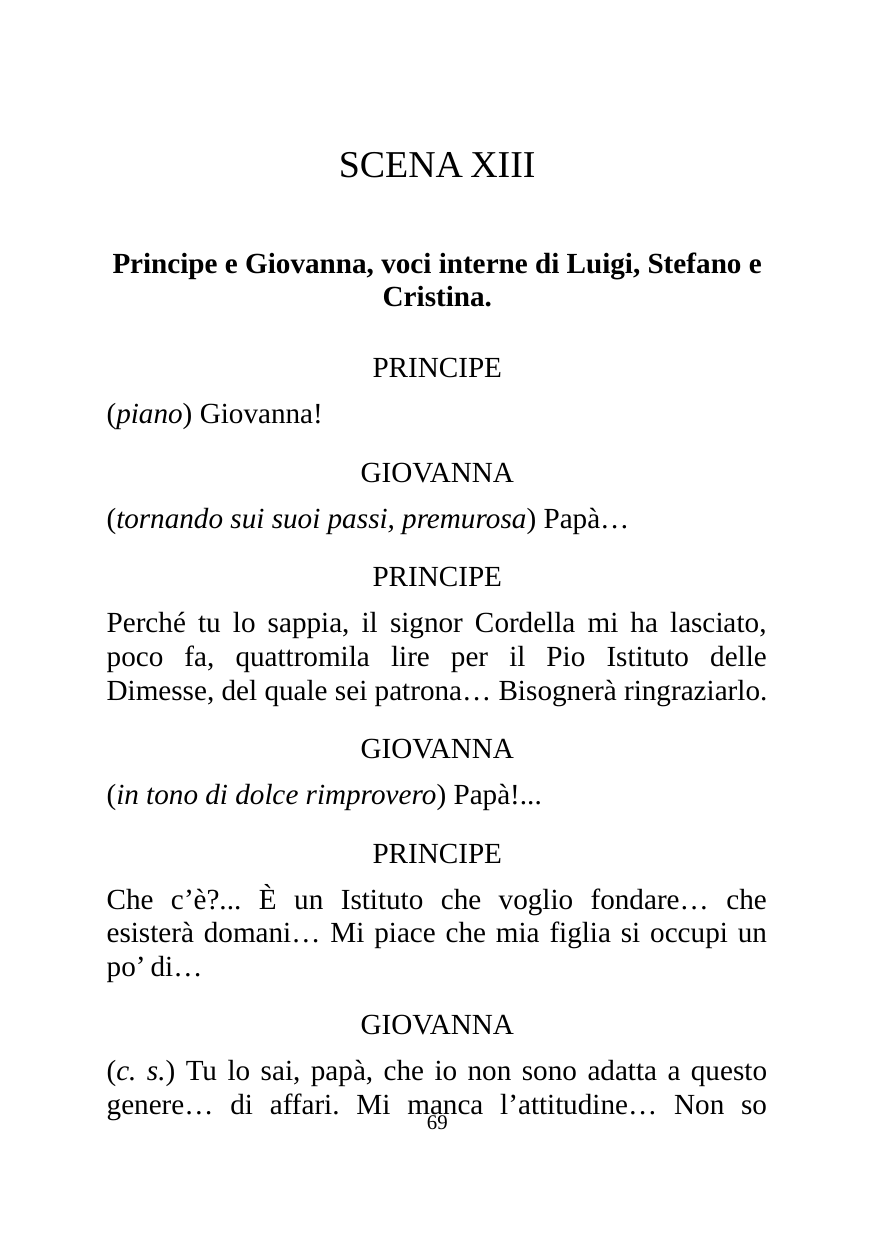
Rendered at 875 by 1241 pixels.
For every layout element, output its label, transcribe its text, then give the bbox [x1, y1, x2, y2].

text (tornando sui suoi passi, premurosa) Papà… [106, 501, 768, 534]
text PRINCIPE [106, 559, 768, 593]
text (in tono di dolce rimprovero) Papà!... [106, 777, 768, 811]
text GIOVANNA [106, 731, 768, 765]
text PRINCIPE [106, 836, 768, 869]
text (c. s.) Tu lo sai, papà, che io non sono adatta a questo genere… di affari. Mi manca l’attitudine… Non so [106, 1053, 768, 1110]
text Perché tu lo sappia, il signor Cordella mi ha lasciato, poco fa, quattromila lire per il Pio Istituto delle Dimesse, del quale sei patrona… Bisognerà ringraziarlo. [106, 606, 768, 706]
text PRINCIPE [106, 350, 768, 384]
text Che c’è?... È un Istituto che voglio fondare… che esisterà domani… Mi piace che mia figlia si occupi un po’ di… [106, 882, 768, 982]
text GIOVANNA [106, 1007, 768, 1041]
text Principe e Giovanna, voci interne di Luigi, Stefano e Cristina. [106, 246, 768, 313]
text GIOVANNA [106, 455, 768, 488]
subtitle SCENA XIII [106, 142, 768, 185]
text (piano) Giovanna! [106, 396, 768, 430]
